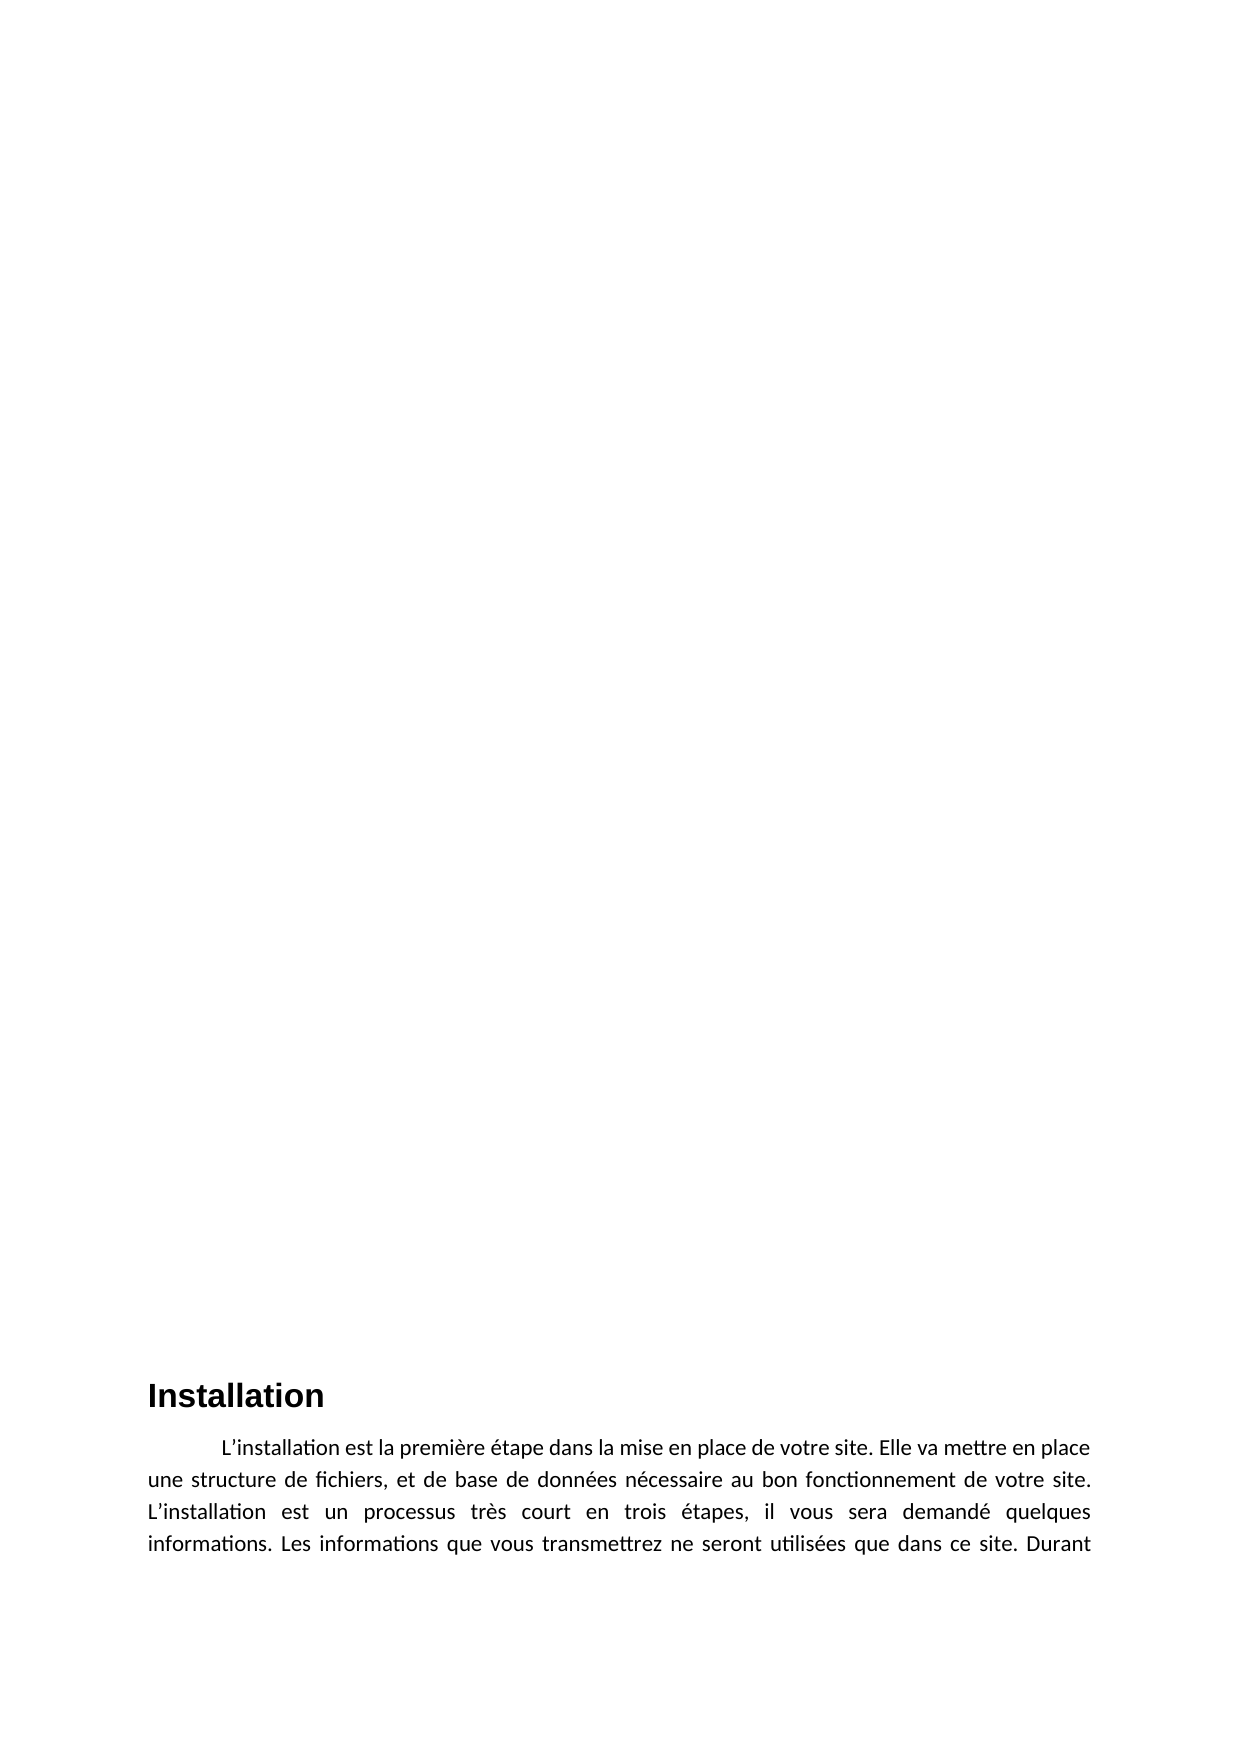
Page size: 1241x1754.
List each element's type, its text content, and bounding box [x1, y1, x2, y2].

text L’installation est la première étape dans la mise en place de votre site. Elle va mettre en place une structure de fichiers, et de base de données nécessaire au bon fonctionnement de votre site. L’installation est un processus très court en trois étapes, il vous sera demandé quelques informations. Les informations que vous transmettrez ne seront utilisées que dans ce site. Durant [148, 1433, 1093, 1557]
subtitle Installation [148, 1376, 1093, 1414]
